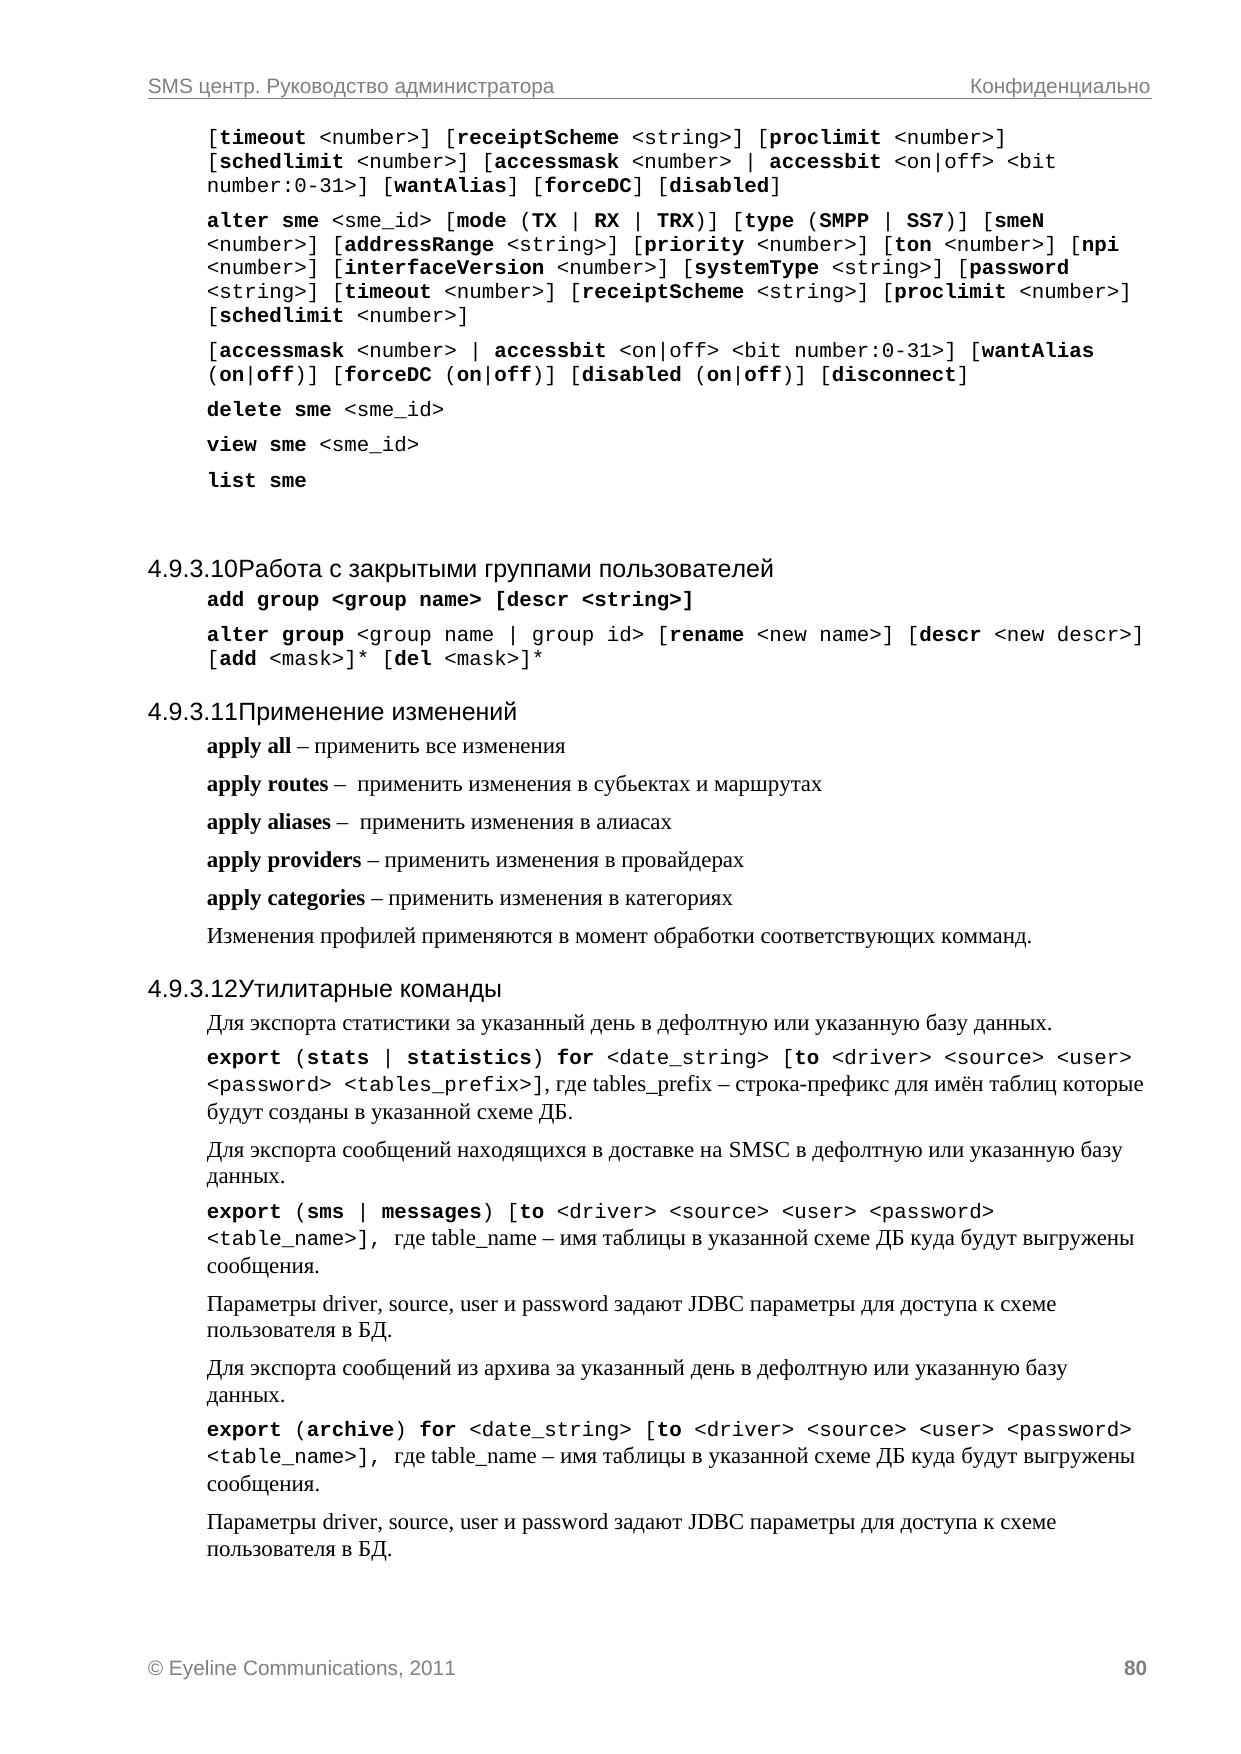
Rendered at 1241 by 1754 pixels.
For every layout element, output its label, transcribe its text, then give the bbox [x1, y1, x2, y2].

subtitle Работа с закрытыми группами пользователей [148, 554, 1152, 583]
text Для экспорта сообщений из архива за указанный день в дефолтную или указанную базу данных. [207, 1354, 1152, 1407]
text add group <group name> [descr <string>] [207, 589, 1152, 613]
text apply providers – применить изменения в провайдерах [207, 846, 1152, 872]
text delete sme <sme_id> [207, 399, 1152, 423]
text Изменения профилей применяются в момент обработки соответствующих комманд. [207, 922, 1152, 949]
text list sme [207, 470, 1152, 493]
text apply aliases – применить изменения в алиасах [207, 808, 1152, 834]
text [accessmask <number> | accessbit <on|off> <bit number:0-31>] [wantAlias (on|off)] [forceDC (on|off)] [disabled (on|off)] [disconnect] [207, 340, 1152, 387]
text apply all – применить все изменения [207, 732, 1152, 758]
subtitle Утилитарные команды [148, 974, 1152, 1002]
text alter sme <sme_id> [mode (TX | RX | TRX)] [type (SMPP | SS7)] [smeN <number>] [addressRange <string>] [priority <number>] [ton <number>] [npi <number>] [interfaceVersion <number>] [systemType <string>] [password <string>] [timeout <number>] [receiptScheme <string>] [proclimit <number>] [schedlimit <number>] [207, 210, 1152, 328]
text export (sms | messages) [to <driver> <source> <user> <password> <table_name>], где table_name – имя таблицы в указанной схеме ДБ куда будут выгружены сообщения. [207, 1201, 1152, 1278]
text apply routes – применить изменения в субьектах и маршрутах [207, 770, 1152, 796]
subtitle Применение изменений [148, 697, 1152, 725]
text Параметры driver, source, user и password задают JDBC параметры для доступа к схеме пользователя в БД. [207, 1290, 1152, 1343]
text Для экспорта статистики за указанный день в дефолтную или указанную базу данных. [207, 1009, 1152, 1035]
text Параметры driver, source, user и password задают JDBC параметры для доступа к схеме пользователя в БД. [207, 1508, 1152, 1561]
text view sme <sme_id> [207, 434, 1152, 458]
text export (archive) for <date_string> [to <driver> <source> <user> <password> <table_name>], где table_name – имя таблицы в указанной схеме ДБ куда будут выгружены сообщения. [207, 1419, 1152, 1497]
text apply categories – применить изменения в категориях [207, 884, 1152, 911]
text Для экспорта сообщений находящихся в доставке на SMSC в дефолтную или указанную базу данных. [207, 1136, 1152, 1189]
text alter group <group name | group id> [rename <new name>] [descr <new descr>] [add <mask>]* [del <mask>]* [207, 624, 1152, 672]
text export (stats | statistics) for <date_string> [to <driver> <source> <user> <password> <tables_prefix>], где tables_prefix – строка-префикс для имён таблиц которые будут созданы в указанной схеме ДБ. [207, 1047, 1152, 1124]
text [timeout <number>] [receiptScheme <string>] [proclimit <number>] [schedlimit <number>] [accessmask <number> | accessbit <on|off> <bit number:0-31>] [wantAlias] [forceDC] [disabled] [207, 127, 1152, 198]
